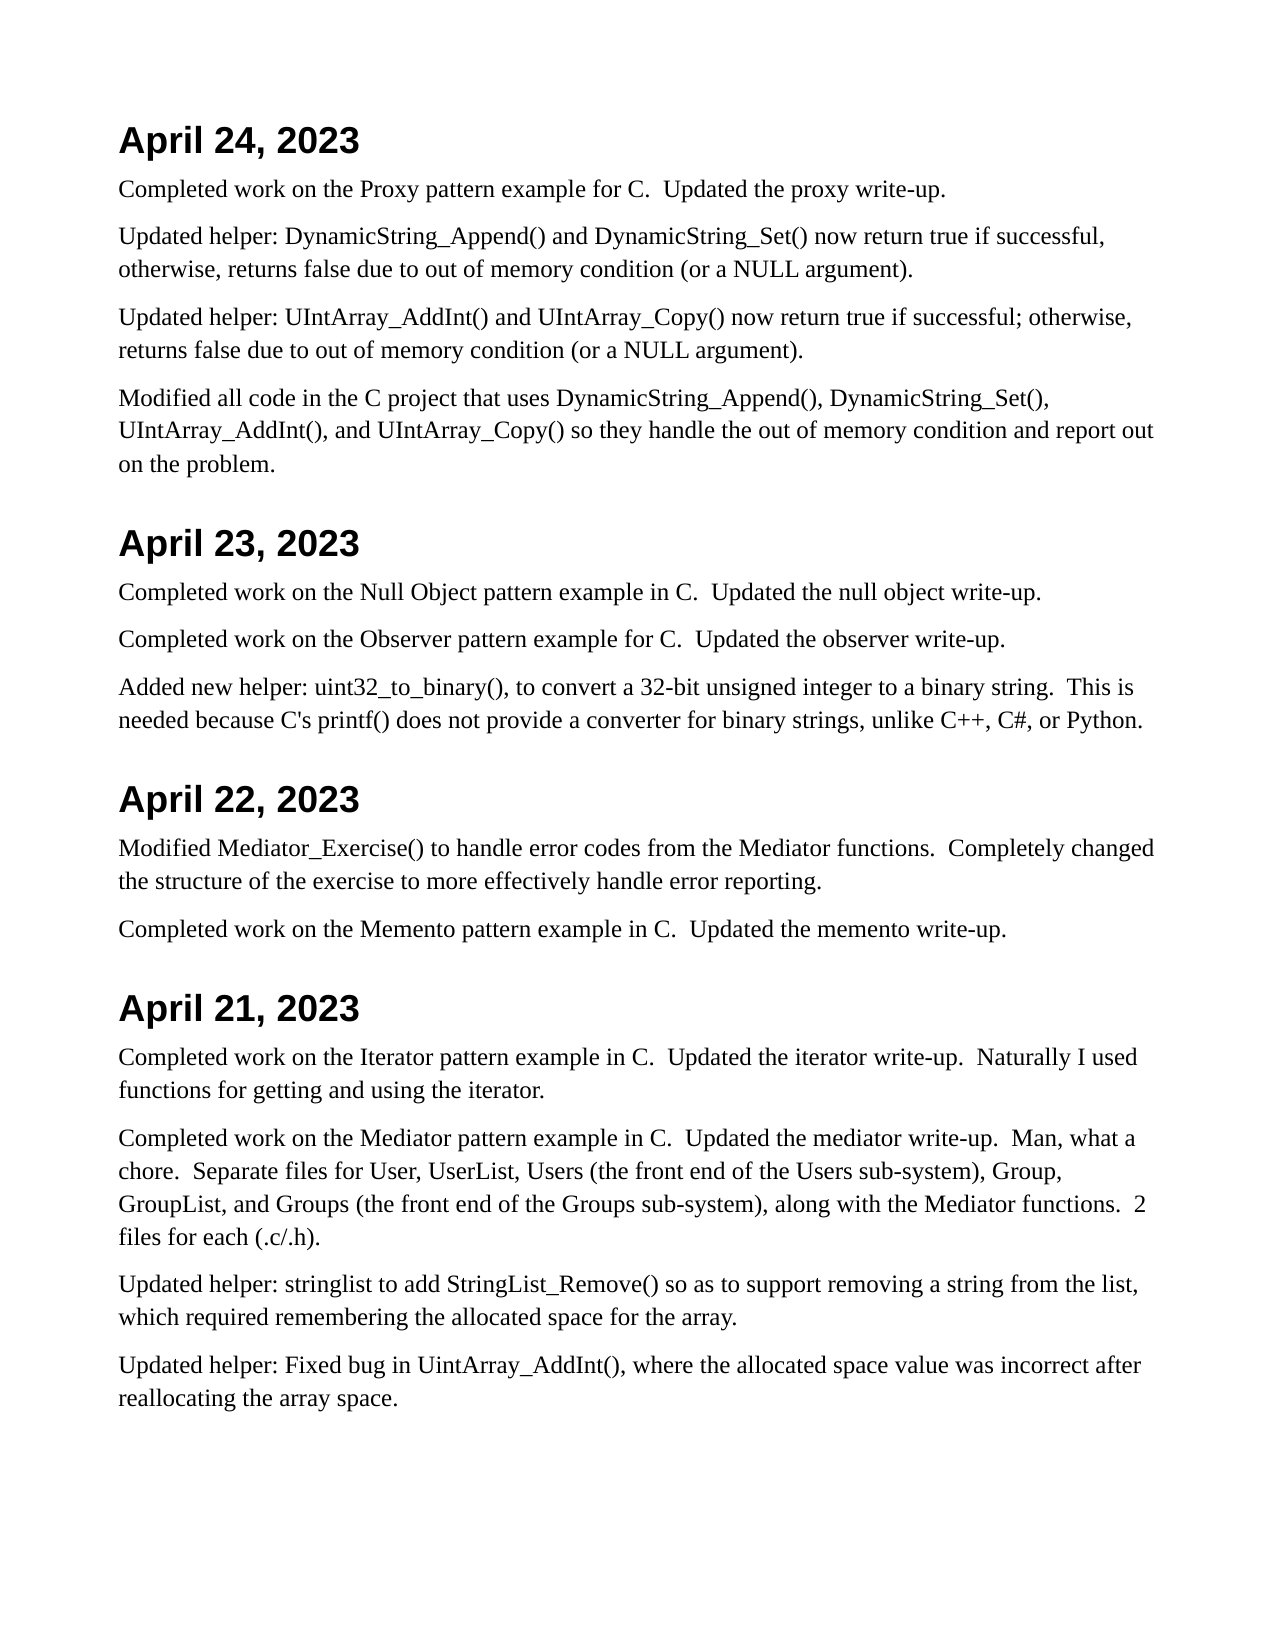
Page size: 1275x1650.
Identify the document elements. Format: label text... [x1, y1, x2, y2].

text Updated helper: UIntArray_AddInt() and UIntArray_Copy() now return true if successful; otherwise, returns false due to out of memory condition (or a NULL argument). [118, 302, 1157, 364]
subtitle April 22, 2023 [118, 778, 1157, 821]
text Completed work on the Proxy pattern example for C. Updated the proxy write-up. [118, 174, 1157, 202]
text Completed work on the Memento pattern example in C. Updated the memento write-up. [118, 914, 1157, 943]
subtitle April 23, 2023 [118, 521, 1157, 564]
text Updated helper: Fixed bug in UintArray_AddInt(), where the allocated space value was incorrect after reallocating the array space. [118, 1350, 1157, 1412]
text Updated helper: DynamicString_Append() and DynamicString_Set() now return true if successful, otherwise, returns false due to out of memory condition (or a NULL argument). [118, 221, 1157, 283]
text Modified Mediator_Exercise() to handle error codes from the Mediator functions. Completely changed the structure of the exercise to more effectively handle error reporting. [118, 833, 1157, 895]
text Completed work on the Mediator pattern example in C. Updated the mediator write-up. Man, what a chore. Separate files for User, UserList, Users (the front end of the Users sub-system), Group, GroupList, and Groups (the front end of the Groups sub-system), along with the Mediator functions. 2 files for each (.c/.h). [118, 1123, 1157, 1251]
text Completed work on the Observer pattern example for C. Updated the observer write-up. [118, 624, 1157, 653]
text Modified all code in the C project that uses DynamicString_Append(), DynamicString_Set(), UIntArray_AddInt(), and UIntArray_Copy() so they handle the out of memory condition and report out on the problem. [118, 383, 1157, 477]
text Updated helper: stringlist to add StringList_Remove() so as to support removing a string from the list, which required remembering the allocated space for the array. [118, 1269, 1157, 1331]
subtitle April 21, 2023 [118, 987, 1157, 1030]
text Completed work on the Iterator pattern example in C. Updated the iterator write-up. Naturally I used functions for getting and using the iterator. [118, 1042, 1157, 1104]
text Added new helper: uint32_to_binary(), to convert a 32-bit unsigned integer to a binary string. This is needed because C's printf() does not provide a converter for binary strings, unlike C++, C#, or Python. [118, 672, 1157, 734]
text Completed work on the Null Object pattern example in C. Updated the null object write-up. [118, 577, 1157, 606]
subtitle April 24, 2023 [118, 118, 1157, 161]
